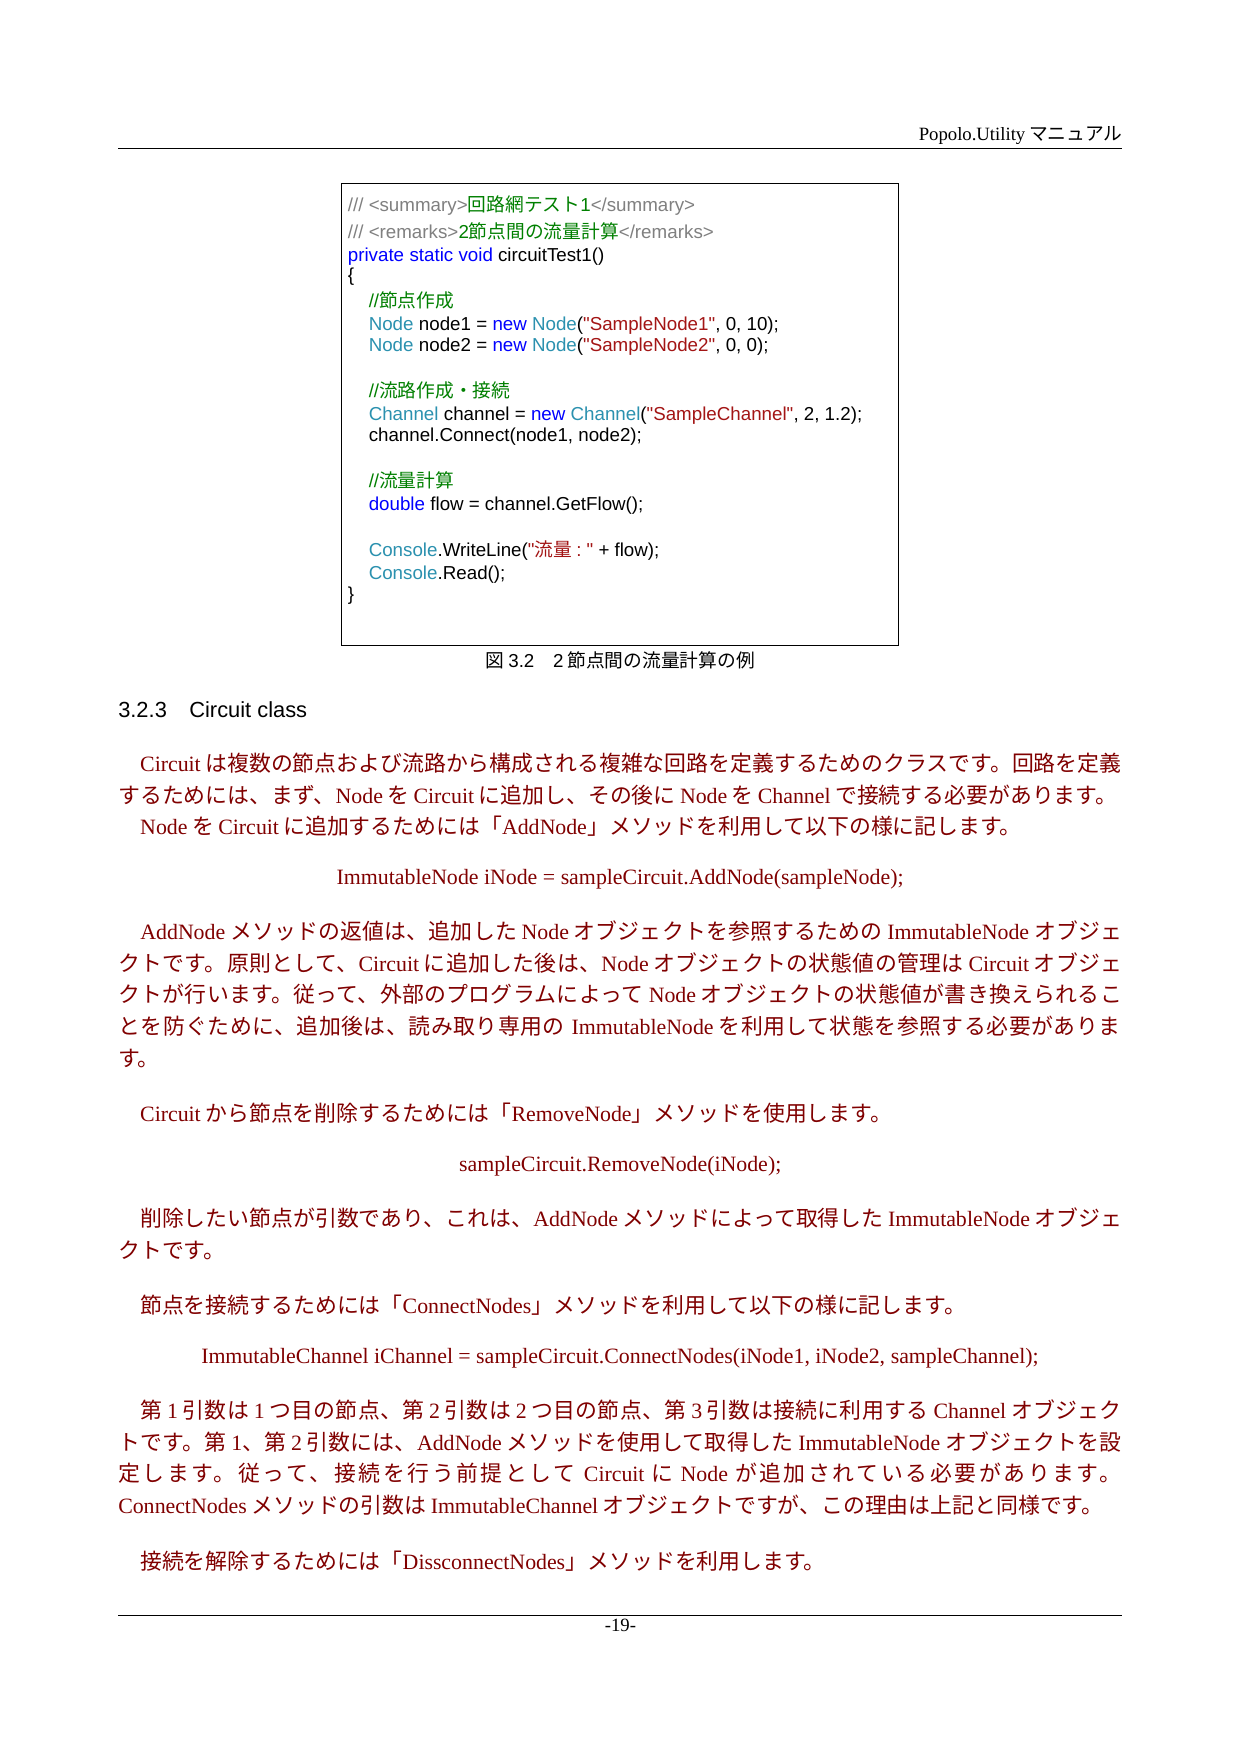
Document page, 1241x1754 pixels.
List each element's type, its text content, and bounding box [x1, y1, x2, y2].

text AddNodeメソッドの返値は、追加したNodeオブジェクトを参照するためのImmutableNodeオブジェクトです。原則として、Circuitに追加した後は、Nodeオブジェクトの状態値の管理はCircuitオブジェクトが行います。従って、外部のプログラムによってNodeオブジェクトの状態値が書き換えられることを防ぐために、追加後は、読み取り専用のImmutableNodeを利用して状態を参照する必要があります。 [118, 914, 1122, 1072]
text 図3.2 2節点間の流量計算の例 [342, 184, 898, 645]
text ImmutableNode iNode = sampleCircuit.AddNode(sampleNode); [118, 865, 1122, 889]
text 第1引数は1つ目の節点、第2引数は2つ目の節点、第3引数は接続に利用するChannelオブジェクトです。第1、第2引数には、AddNodeメソッドを使用して取得したImmutableNodeオブジェクトを設定します。従って、接続を行う前提としてCircuitにNodeが追加されている必要があります。 ConnectNodesメソッドの引数はImmutableChannelオブジェクトですが、この理由は上記と同様です。 [118, 1393, 1122, 1520]
text 削除したい節点が引数であり、これは、AddNodeメソッドによって取得したImmutableNodeオブジェクトです。 [118, 1201, 1122, 1264]
text ImmutableChannel iChannel = sampleCircuit.ConnectNodes(iNode1, iNode2, sampleChannel); [118, 1344, 1122, 1369]
text 図3.2 2節点間の流量計算の例 [342, 646, 898, 673]
text sampleCircuit.RemoveNode(iNode); [118, 1152, 1122, 1177]
text NodeをCircuitに追加するためには「AddNode」メソッドを利用して以下の様に記します。 [118, 809, 1122, 841]
text 節点を接続するためには「ConnectNodes」メソッドを利用して以下の様に記します。 [118, 1288, 1122, 1320]
subtitle Circuit class [118, 697, 1122, 722]
text Circuitから節点を削除するためには「RemoveNode」メソッドを使用します。 [118, 1096, 1122, 1128]
text Circuitは複数の節点および流路から構成される複雑な回路を定義するためのクラスです。回路を定義するためには、まず、NodeをCircuitに追加し、その後にNodeをChannelで接続する必要があります。 [118, 746, 1122, 809]
text 接続を解除するためには「DissconnectNodes」メソッドを利用します。 [118, 1544, 1122, 1576]
